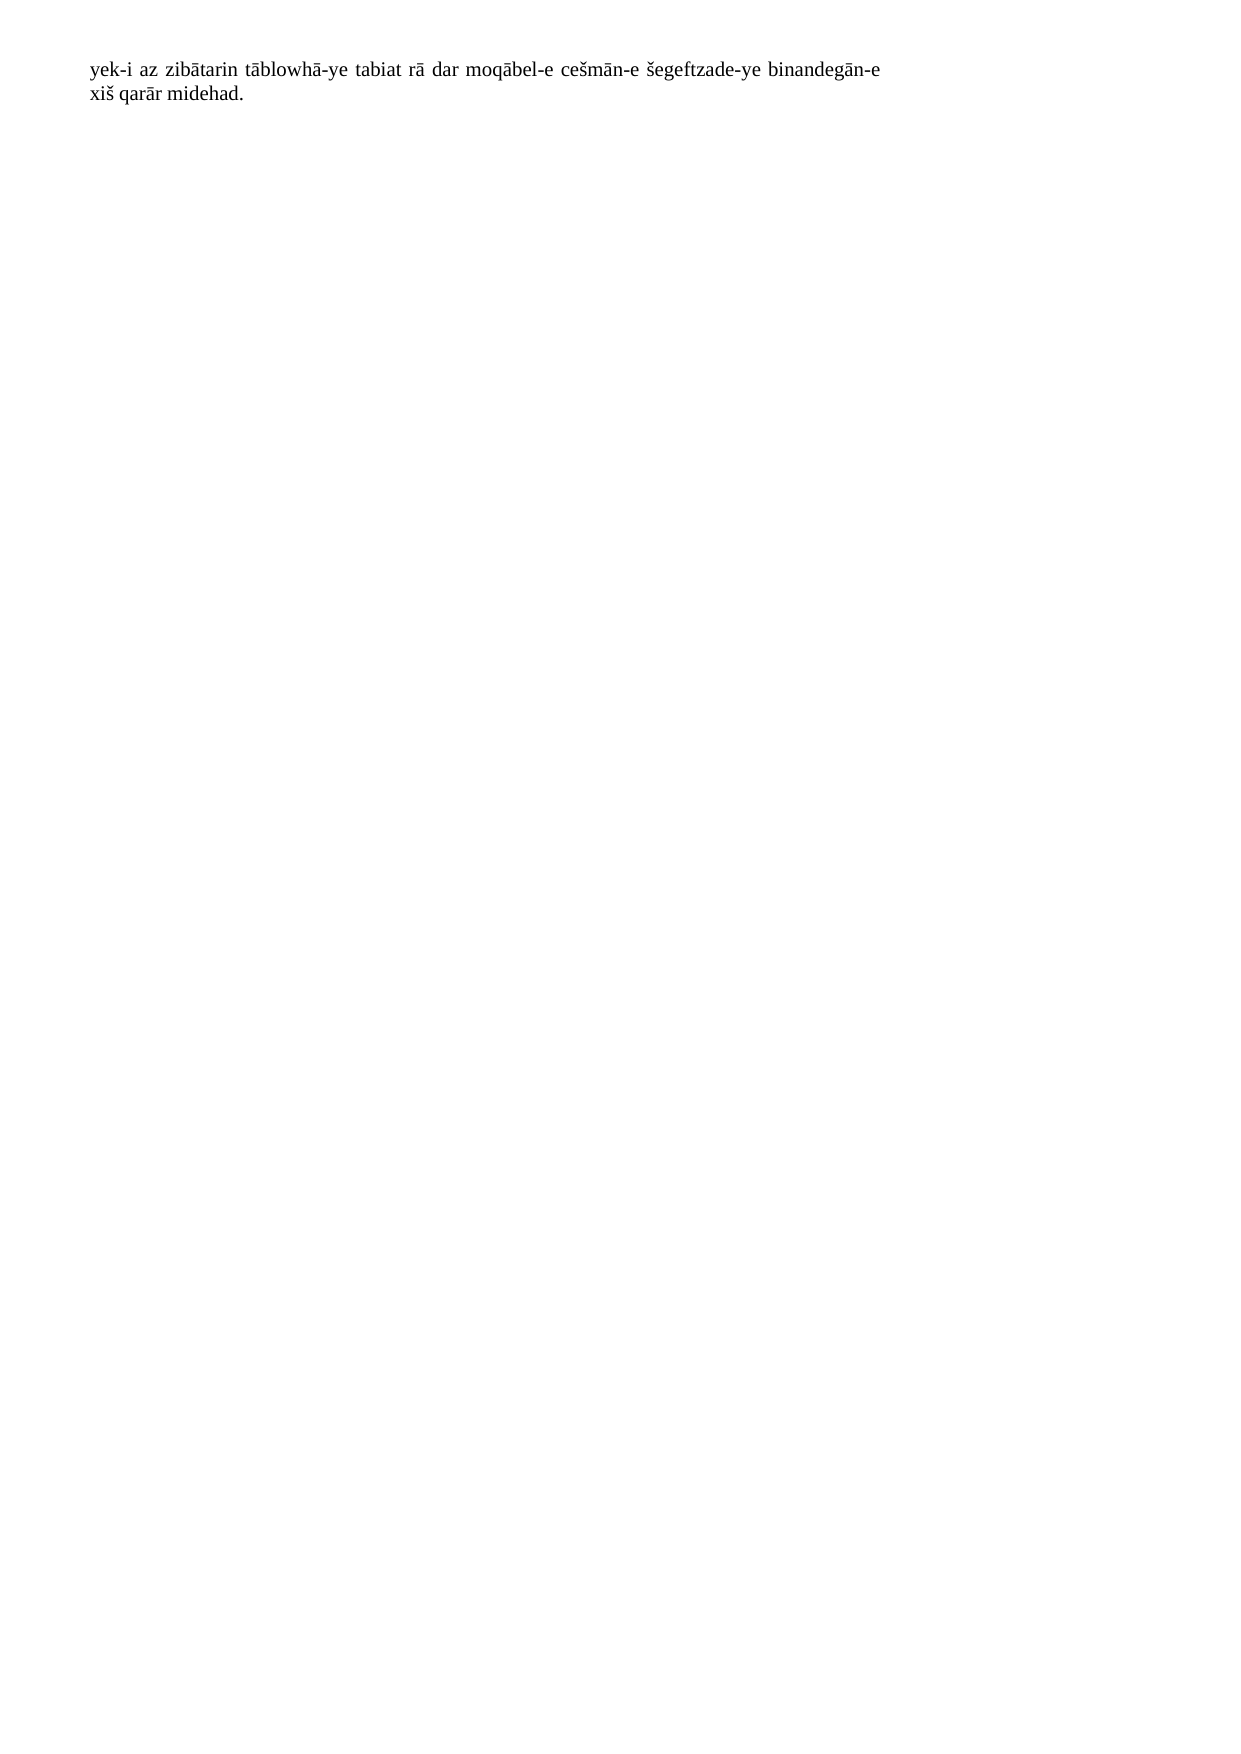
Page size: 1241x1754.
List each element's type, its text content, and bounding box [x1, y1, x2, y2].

text yek‐i az zibātarin tāblowhā‐ye tabiat rā dar moqābel‐e cešmān‐e šegeftzade‐ye binandegān‐e xiš qarār midehad. [89, 57, 882, 105]
